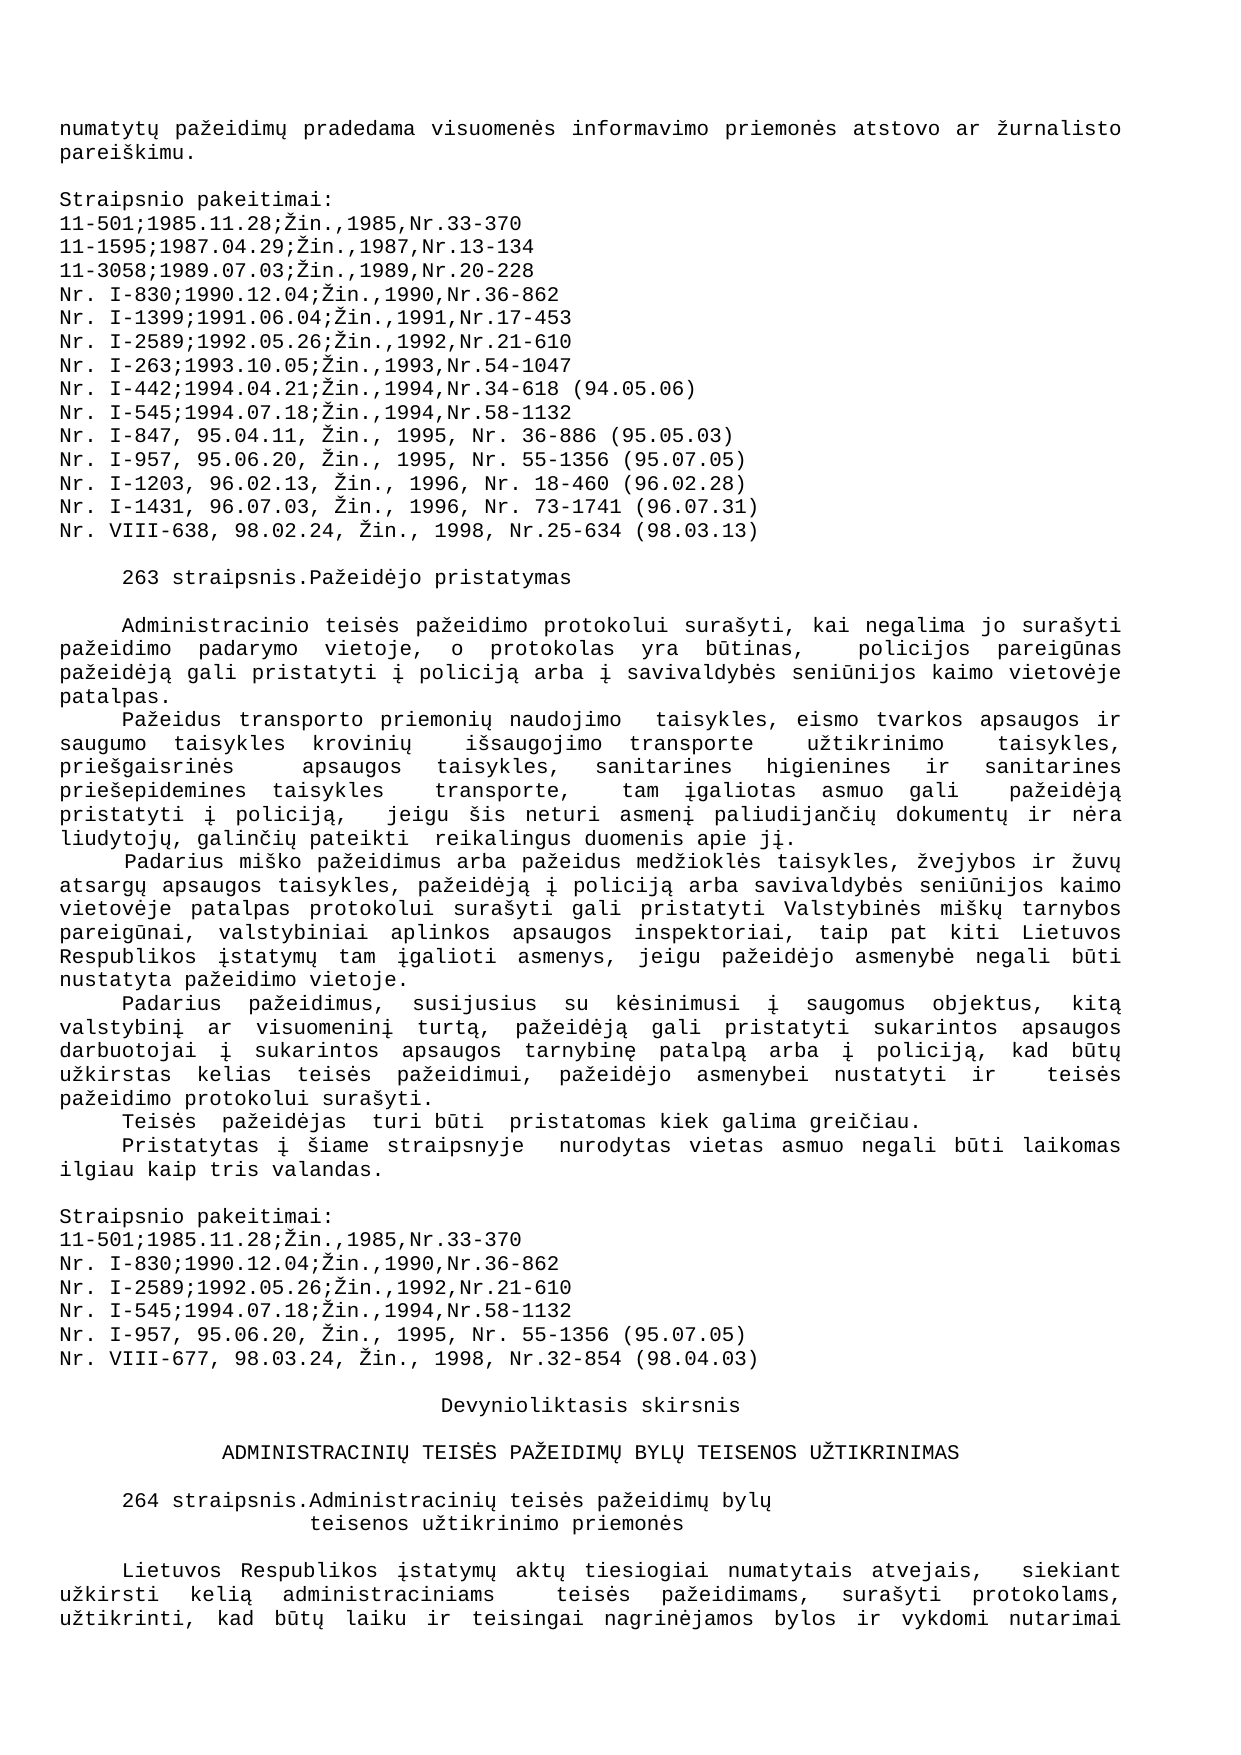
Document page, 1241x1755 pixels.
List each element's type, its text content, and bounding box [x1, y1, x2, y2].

text ADMINISTRACINIŲ TEISĖS PAŽEIDIMŲ BYLŲ TEISENOS UŽTIKRINIMAS [59, 1442, 1122, 1466]
text Nr. I-957, 95.06.20, Žin., 1995, Nr. 55-1356 (95.07.05) [59, 1324, 1122, 1348]
text Nr. I-830;1990.12.04;Žin.,1990,Nr.36-862 [59, 1253, 1122, 1277]
text Nr. I-1431, 96.07.03, Žin., 1996, Nr. 73-1741 (96.07.31) [59, 496, 1122, 520]
text Lietuvos Respublikos įstatymų aktų tiesiogiai numatytais atvejais, siekiant užkirsti kelią administraciniams teisės pažeidimams, surašyti protokolams, užtikrinti, kad būtų laiku ir teisingai nagrinėjamos bylos ir vykdomi nutarimai [59, 1561, 1122, 1631]
text Pažeidus transporto priemonių naudojimo taisykles, eismo tvarkos apsaugos ir saugumo taisykles krovinių išsaugojimo transporte užtikrinimo taisykles, priešgaisrinės apsaugos taisykles, sanitarines higienines ir sanitarines priešepidemines taisykles transporte, tam įgaliotas asmuo gali pažeidėją pristatyti į policiją, jeigu šis neturi asmenį paliudijančių dokumentų ir nėra liudytojų, galinčių pateikti reikalingus duomenis apie jį. [59, 709, 1122, 851]
text Nr. I-545;1994.07.18;Žin.,1994,Nr.58-1132 [59, 1300, 1122, 1324]
text Teisės pažeidėjas turi būti pristatomas kiek galima greičiau. [59, 1111, 1122, 1135]
text Nr. I-2589;1992.05.26;Žin.,1992,Nr.21-610 [59, 1277, 1122, 1300]
text Nr. I-545;1994.07.18;Žin.,1994,Nr.58-1132 [59, 402, 1122, 426]
text 263 straipsnis.Pažeidėjo pristatymas [59, 567, 1122, 591]
text 11-3058;1989.07.03;Žin.,1989,Nr.20-228 [59, 260, 1122, 284]
text Nr. I-263;1993.10.05;Žin.,1993,Nr.54-1047 [59, 354, 1122, 378]
text numatytų pažeidimų pradedama visuomenės informavimo priemonės atstovo ar žurnalisto pareiškimu. [59, 118, 1122, 165]
text Pristatytas į šiame straipsnyje nurodytas vietas asmuo negali būti laikomas ilgiau kaip tris valandas. [59, 1135, 1122, 1182]
text 11-501;1985.11.28;Žin.,1985,Nr.33-370 [59, 1229, 1122, 1253]
text Nr. I-1203, 96.02.13, Žin., 1996, Nr. 18-460 (96.02.28) [59, 473, 1122, 496]
text Straipsnio pakeitimai: [59, 1206, 1122, 1229]
text Nr. I-830;1990.12.04;Žin.,1990,Nr.36-862 [59, 284, 1122, 307]
text Nr. I-1399;1991.06.04;Žin.,1991,Nr.17-453 [59, 307, 1122, 331]
text Devynioliktasis skirsnis [59, 1395, 1122, 1419]
text 264 straipsnis.Administracinių teisės pažeidimų bylų [59, 1489, 1122, 1513]
text 11-501;1985.11.28;Žin.,1985,Nr.33-370 [59, 213, 1122, 236]
text teisenos užtikrinimo priemonės [59, 1513, 1122, 1537]
text Nr. I-2589;1992.05.26;Žin.,1992,Nr.21-610 [59, 331, 1122, 354]
text Nr. VIII-638, 98.02.24, Žin., 1998, Nr.25-634 (98.03.13) [59, 520, 1122, 544]
text Nr. I-442;1994.04.21;Žin.,1994,Nr.34-618 (94.05.06) [59, 378, 1122, 402]
text Padarius miško pažeidimus arba pažeidus medžioklės taisykles, žvejybos ir žuvų atsargų apsaugos taisykles, pažeidėją į policiją arba savivaldybės seniūnijos kaimo vietovėje patalpas protokolui surašyti gali pristatyti Valstybinės miškų tarnybos pareigūnai, valstybiniai aplinkos apsaugos inspektoriai, taip pat kiti Lietuvos Respublikos įstatymų tam įgalioti asmenys, jeigu pažeidėjo asmenybė negali būti nustatyta pažeidimo vietoje. [59, 851, 1122, 993]
text Nr. I-957, 95.06.20, Žin., 1995, Nr. 55-1356 (95.07.05) [59, 449, 1122, 473]
text Nr. VIII-677, 98.03.24, Žin., 1998, Nr.32-854 (98.04.03) [59, 1348, 1122, 1371]
text 11-1595;1987.04.29;Žin.,1987,Nr.13-134 [59, 236, 1122, 260]
text Padarius pažeidimus, susijusius su kėsinimusi į saugomus objektus, kitą valstybinį ar visuomeninį turtą, pažeidėją gali pristatyti sukarintos apsaugos darbuotojai į sukarintos apsaugos tarnybinę patalpą arba į policiją, kad būtų užkirstas kelias teisės pažeidimui, pažeidėjo asmenybei nustatyti ir teisės pažeidimo protokolui surašyti. [59, 993, 1122, 1111]
text Straipsnio pakeitimai: [59, 189, 1122, 213]
text Nr. I-847, 95.04.11, Žin., 1995, Nr. 36-886 (95.05.03) [59, 426, 1122, 449]
text Administracinio teisės pažeidimo protokolui surašyti, kai negalima jo surašyti pažeidimo padarymo vietoje, o protokolas yra būtinas, policijos pareigūnas pažeidėją gali pristatyti į policiją arba į savivaldybės seniūnijos kaimo vietovėje patalpas. [59, 615, 1122, 709]
